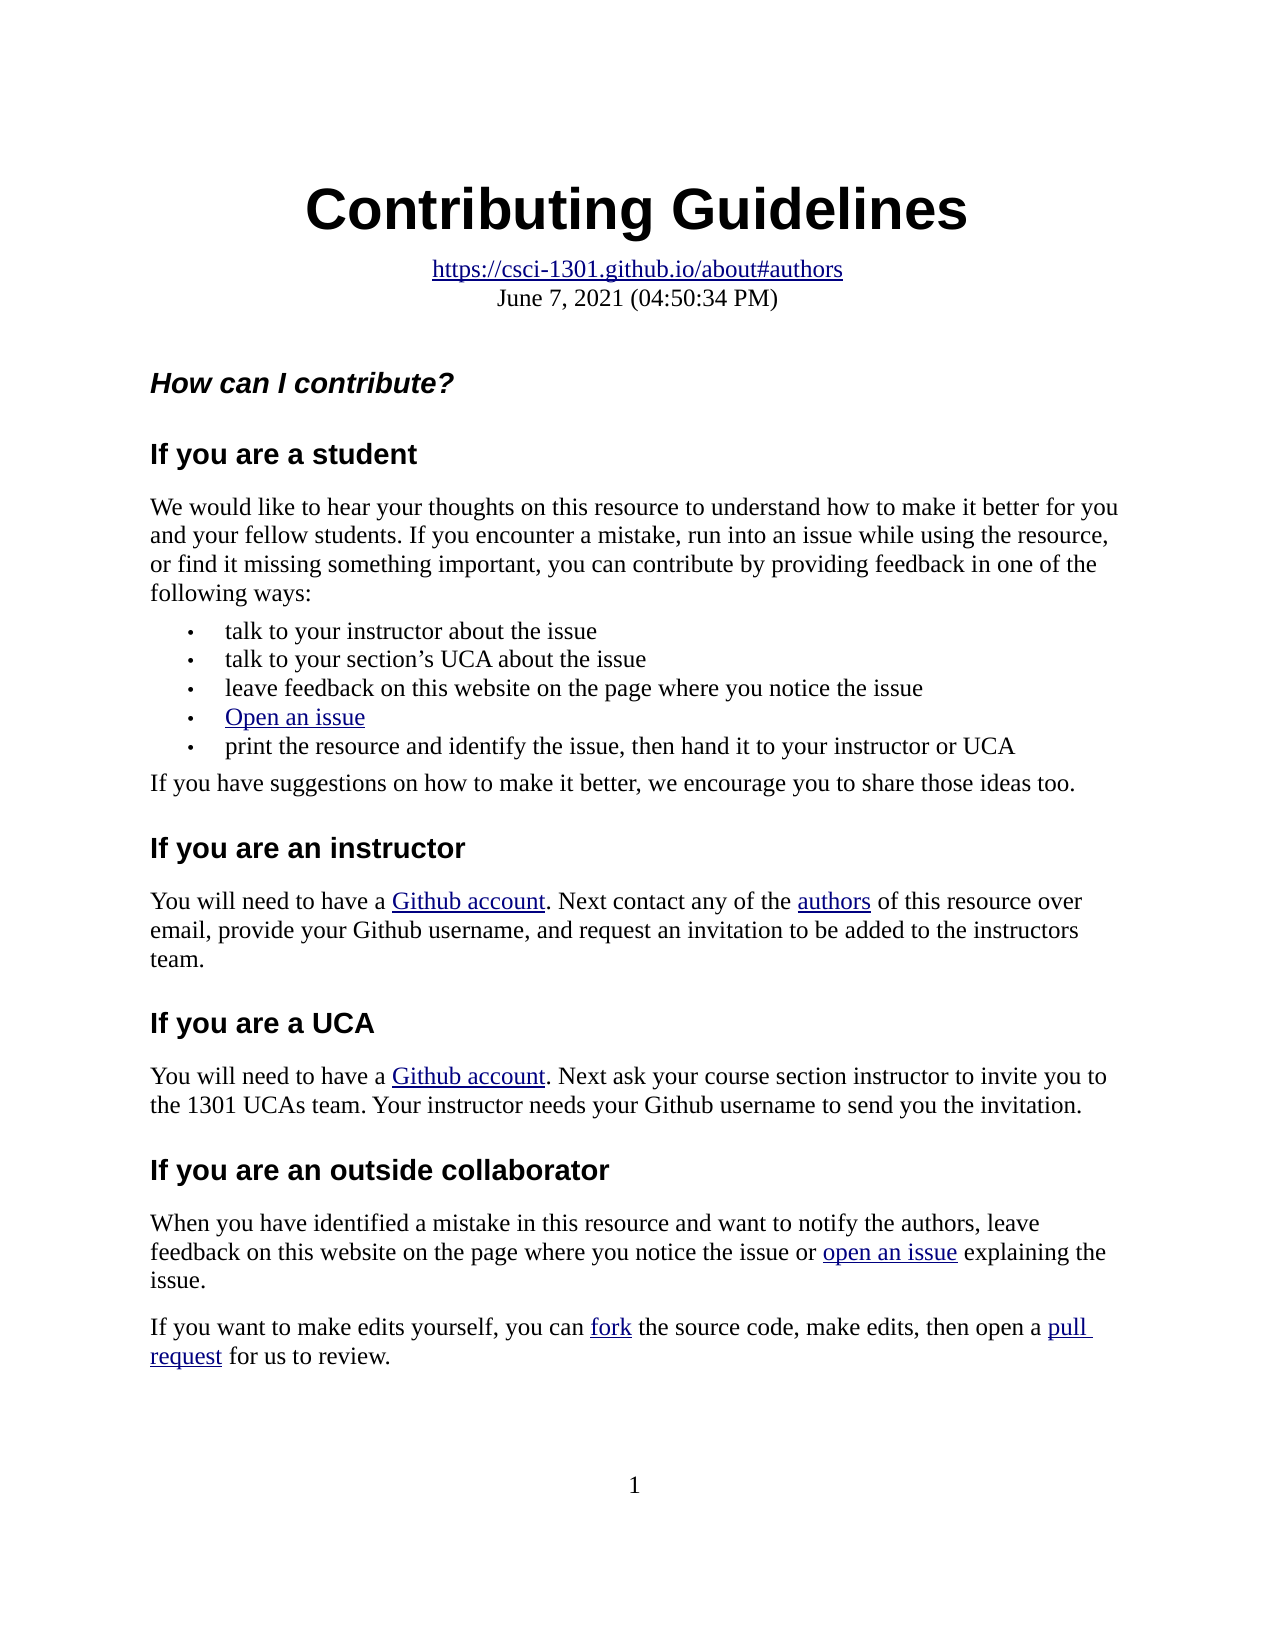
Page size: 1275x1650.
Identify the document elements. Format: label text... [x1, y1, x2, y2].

text When you have identified a mistake in this resource and want to notify the authors, leave feedback on this website on the page where you notice the issue or open an issue explaining the issue. [150, 1208, 1125, 1294]
subtitle If you are a UCA [150, 1006, 1125, 1040]
list print the resource and identify the issue, then hand it to your instructor or UCA [187, 731, 1125, 759]
subtitle How can I contribute? [150, 366, 1125, 399]
list Open an issue [187, 702, 1125, 731]
text You will need to have a Github account. Next contact any of the authors of this resource over email, provide your Github username, and request an invitation to be added to the instructors team. [150, 886, 1125, 972]
text If you want to make edits yourself, you can fork the source code, make edits, then open a pull request for us to review. [150, 1312, 1125, 1369]
title Contributing Guidelines [150, 175, 1125, 242]
subtitle If you are a student [150, 437, 1125, 470]
subtitle If you are an outside collaborator [150, 1153, 1125, 1186]
text https://csci-1301.github.io/about#authors [150, 254, 1125, 283]
text June 7, 2021 (04:50:34 PM) [150, 283, 1125, 312]
subtitle If you are an instructor [150, 831, 1125, 865]
list leave feedback on this website on the page where you notice the issue [187, 673, 1125, 702]
text You will need to have a Github account. Next ask your course section instructor to invite you to the 1301 UCAs team. Your instructor needs your Github username to send you the invitation. [150, 1061, 1125, 1119]
text We would like to hear your thoughts on this resource to understand how to make it better for you and your fellow students. If you encounter a mistake, run into an issue while using the resource, or find it missing something important, you can contribute by providing feedback in one of the following ways: [150, 492, 1125, 607]
text If you have suggestions on how to make it better, we encourage you to share those ideas too. [150, 768, 1125, 797]
list talk to your instructor about the issue [187, 616, 1125, 644]
list talk to your section’s UCA about the issue [187, 644, 1125, 673]
